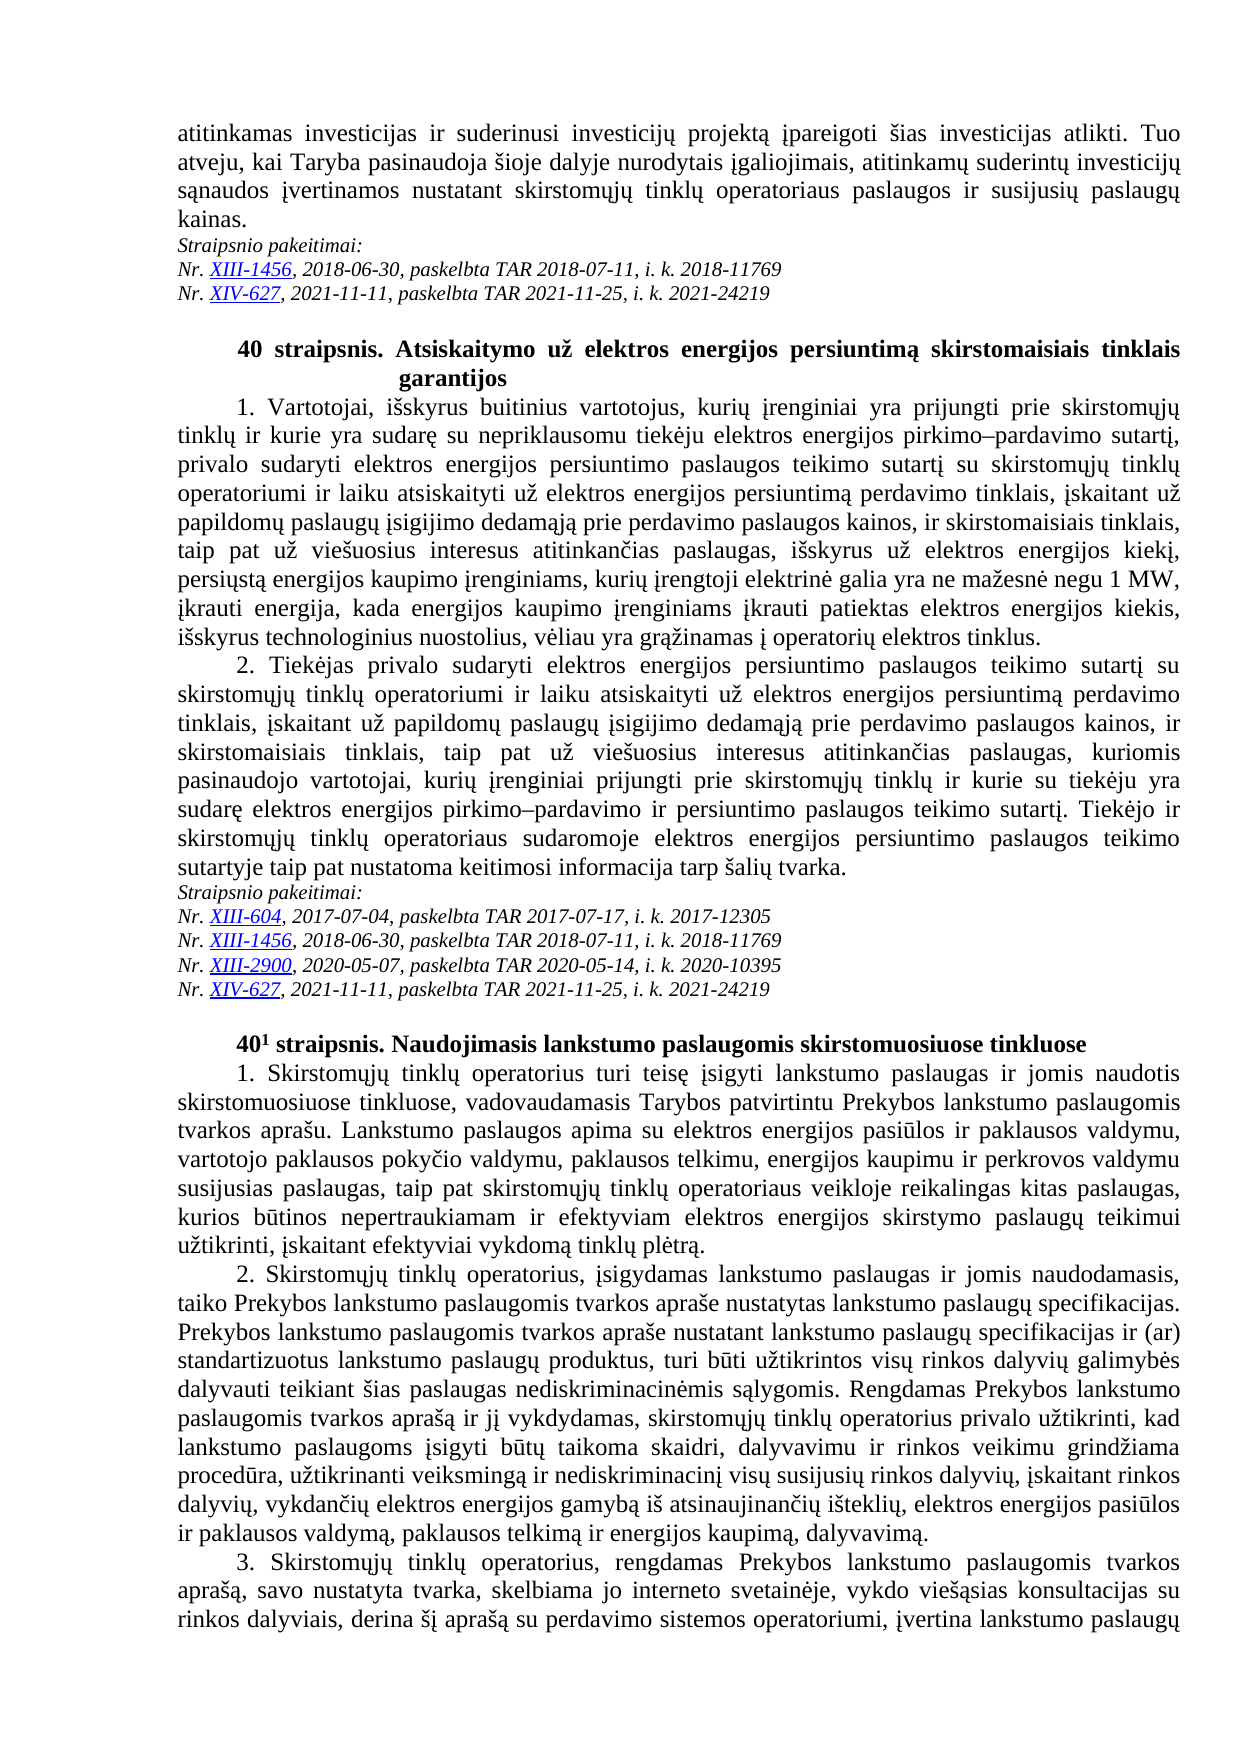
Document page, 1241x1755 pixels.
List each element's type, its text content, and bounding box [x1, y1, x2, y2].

text 2. Tiekėjas privalo sudaryti elektros energijos persiuntimo paslaugos teikimo sutartį su skirstomųjų tinklų operatoriumi ir laiku atsiskaityti už elektros energijos persiuntimą perdavimo tinklais, įskaitant už papildomų paslaugų įsigijimo dedamąją prie perdavimo paslaugos kainos, ir skirstomaisiais tinklais, taip pat už viešuosius interesus atitinkančias paslaugas, kuriomis pasinaudojo vartotojai, kurių įrenginiai prijungti prie skirstomųjų tinklų ir kurie su tiekėju yra sudarę elektros energijos pirkimo–pardavimo ir persiuntimo paslaugos teikimo sutartį. Tiekėjo ir skirstomųjų tinklų operatoriaus sudaromoje elektros energijos persiuntimo paslaugos teikimo sutartyje taip pat nustatoma keitimosi informacija tarp šalių tvarka. [177, 650, 1181, 880]
text 401 straipsnis. Naudojimasis lankstumo paslaugomis skirstomuosiuose tinkluose [177, 1029, 1181, 1058]
text Straipsnio pakeitimai: [177, 880, 1181, 904]
text Nr. XIV-627, 2021-11-11, paskelbta TAR 2021-11-25, i. k. 2021-24219 [177, 977, 1181, 1001]
text Straipsnio pakeitimai: [177, 233, 1181, 257]
text 3. Skirstomųjų tinklų operatorius, rengdamas Prekybos lankstumo paslaugomis tvarkos aprašą, savo nustatyta tvarka, skelbiama jo interneto svetainėje, vykdo viešąsias konsultacijas su rinkos dalyviais, derina šį aprašą su perdavimo sistemos operatoriumi, įvertina lankstumo paslaugų [177, 1547, 1181, 1633]
text 1. Vartotojai, išskyrus buitinius vartotojus, kurių įrenginiai yra prijungti prie skirstomųjų tinklų ir kurie yra sudarę su nepriklausomu tiekėju elektros energijos pirkimo–pardavimo sutartį, privalo sudaryti elektros energijos persiuntimo paslaugos teikimo sutartį su skirstomųjų tinklų operatoriumi ir laiku atsiskaityti už elektros energijos persiuntimą perdavimo tinklais, įskaitant už papildomų paslaugų įsigijimo dedamąją prie perdavimo paslaugos kainos, ir skirstomaisiais tinklais, taip pat už viešuosius interesus atitinkančias paslaugas, išskyrus už elektros energijos kiekį, persiųstą energijos kaupimo įrenginiams, kurių įrengtoji elektrinė galia yra ne mažesnė negu 1 MW, įkrauti energija, kada energijos kaupimo įrenginiams įkrauti patiektas elektros energijos kiekis, išskyrus technologinius nuostolius, vėliau yra grąžinamas į operatorių elektros tinklus. [177, 392, 1181, 650]
text Nr. XIII-604, 2017-07-04, paskelbta TAR 2017-07-17, i. k. 2017-12305 [177, 904, 1181, 928]
text 2. Skirstomųjų tinklų operatorius, įsigydamas lankstumo paslaugas ir jomis naudodamasis, taiko Prekybos lankstumo paslaugomis tvarkos apraše nustatytas lankstumo paslaugų specifikacijas. Prekybos lankstumo paslaugomis tvarkos apraše nustatant lankstumo paslaugų specifikacijas ir (ar) standartizuotus lankstumo paslaugų produktus, turi būti užtikrintos visų rinkos dalyvių galimybės dalyvauti teikiant šias paslaugas nediskriminacinėmis sąlygomis. Rengdamas Prekybos lankstumo paslaugomis tvarkos aprašą ir jį vykdydamas, skirstomųjų tinklų operatorius privalo užtikrinti, kad lankstumo paslaugoms įsigyti būtų taikoma skaidri, dalyvavimu ir rinkos veikimu grindžiama procedūra, užtikrinanti veiksmingą ir nediskriminacinį visų susijusių rinkos dalyvių, įskaitant rinkos dalyvių, vykdančių elektros energijos gamybą iš atsinaujinančių išteklių, elektros energijos pasiūlos ir paklausos valdymą, paklausos telkimą ir energijos kaupimą, dalyvavimą. [177, 1259, 1181, 1547]
text Nr. XIII-1456, 2018-06-30, paskelbta TAR 2018-07-11, i. k. 2018-11769 [177, 928, 1181, 952]
text 1. Skirstomųjų tinklų operatorius turi teisę įsigyti lankstumo paslaugas ir jomis naudotis skirstomuosiuose tinkluose, vadovaudamasis Tarybos patvirtintu Prekybos lankstumo paslaugomis tvarkos aprašu. Lankstumo paslaugos apima su elektros energijos pasiūlos ir paklausos valdymu, vartotojo paklausos pokyčio valdymu, paklausos telkimu, energijos kaupimu ir perkrovos valdymu susijusias paslaugas, taip pat skirstomųjų tinklų operatoriaus veikloje reikalingas kitas paslaugas, kurios būtinos nepertraukiamam ir efektyviam elektros energijos skirstymo paslaugų teikimui užtikrinti, įskaitant efektyviai vykdomą tinklų plėtrą. [177, 1058, 1181, 1259]
text 40 straipsnis. Atsiskaitymo už elektros energijos persiuntimą skirstomaisiais tinklais garantijos [237, 334, 1181, 392]
text Nr. XIII-1456, 2018-06-30, paskelbta TAR 2018-07-11, i. k. 2018-11769 [177, 257, 1181, 281]
text atitinkamas investicijas ir suderinusi investicijų projektą įpareigoti šias investicijas atlikti. Tuo atveju, kai Taryba pasinaudoja šioje dalyje nurodytais įgaliojimais, atitinkamų suderintų investicijų sąnaudos įvertinamos nustatant skirstomųjų tinklų operatoriaus paslaugos ir susijusių paslaugų kainas. [177, 118, 1181, 233]
text Nr. XIV-627, 2021-11-11, paskelbta TAR 2021-11-25, i. k. 2021-24219 [177, 281, 1181, 305]
text Nr. XIII-2900, 2020-05-07, paskelbta TAR 2020-05-14, i. k. 2020-10395 [177, 952, 1181, 977]
